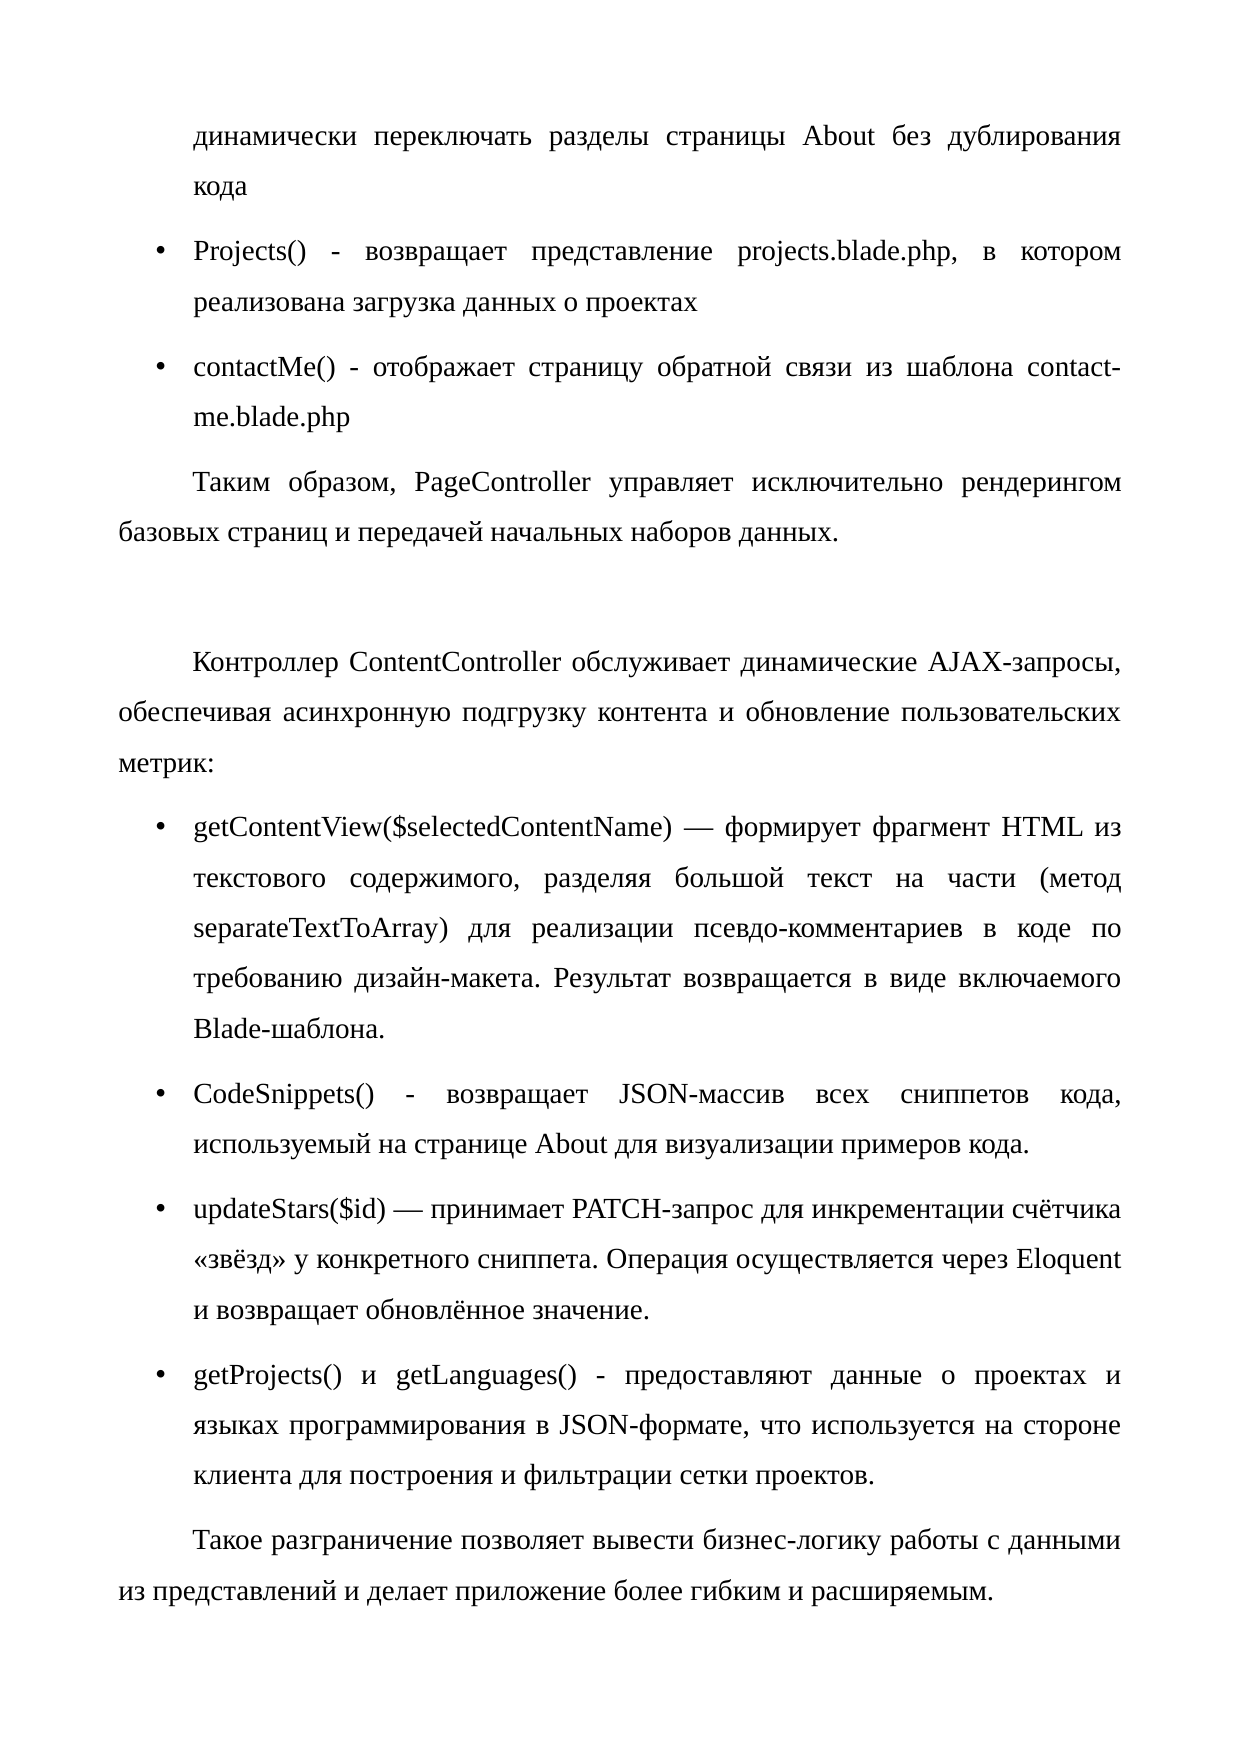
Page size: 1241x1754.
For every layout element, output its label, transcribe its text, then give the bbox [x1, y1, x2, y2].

text Таким образом, PageController управляет исключительно рендерингом базовых страниц и передачей начальных наборов данных. [118, 464, 1122, 548]
list contactMe() - отображает страницу обратной связи из шаблона contact-me.blade.php [156, 349, 1122, 433]
list CodeSnippets() - возвращает JSON-массив всех сниппетов кода, используемый на странице About для визуализации примеров кода. [156, 1076, 1122, 1160]
list getContentView($selectedContentName) — формирует фрагмент HTML из текстового содержимого, разделяя большой текст на части (метод separateTextToArray) для реализации псевдо-комментариев в коде по требованию дизайн-макета. Результат возвращается в виде включаемого Blade-шаблона. [156, 809, 1122, 1044]
text Контроллер ContentController обслуживает динамические AJAX-запросы, обеспечивая асинхронную подгрузку контента и обновление пользовательских метрик: [118, 644, 1122, 778]
text Такое разграничение позволяет вывести бизнес-логику работы с данными из представлений и делает приложение более гибким и расширяемым. [118, 1522, 1122, 1606]
list динамически переключать разделы страницы About без дублирования кода [156, 118, 1122, 202]
list Projects() - возвращает представление projects.blade.php, в котором реализована загрузка данных о проектах [156, 233, 1122, 317]
list getProjects() и getLanguages() - предоставляют данные о проектах и языках программирования в JSON-формате, что используется на стороне клиента для построения и фильтрации сетки проектов. [156, 1357, 1122, 1491]
list updateStars($id) — принимает PATCH-запрос для инкрементации счётчика «звёзд» у конкретного сниппета. Операция осуществляется через Eloquent и возвращает обновлённое значение. [156, 1191, 1122, 1325]
